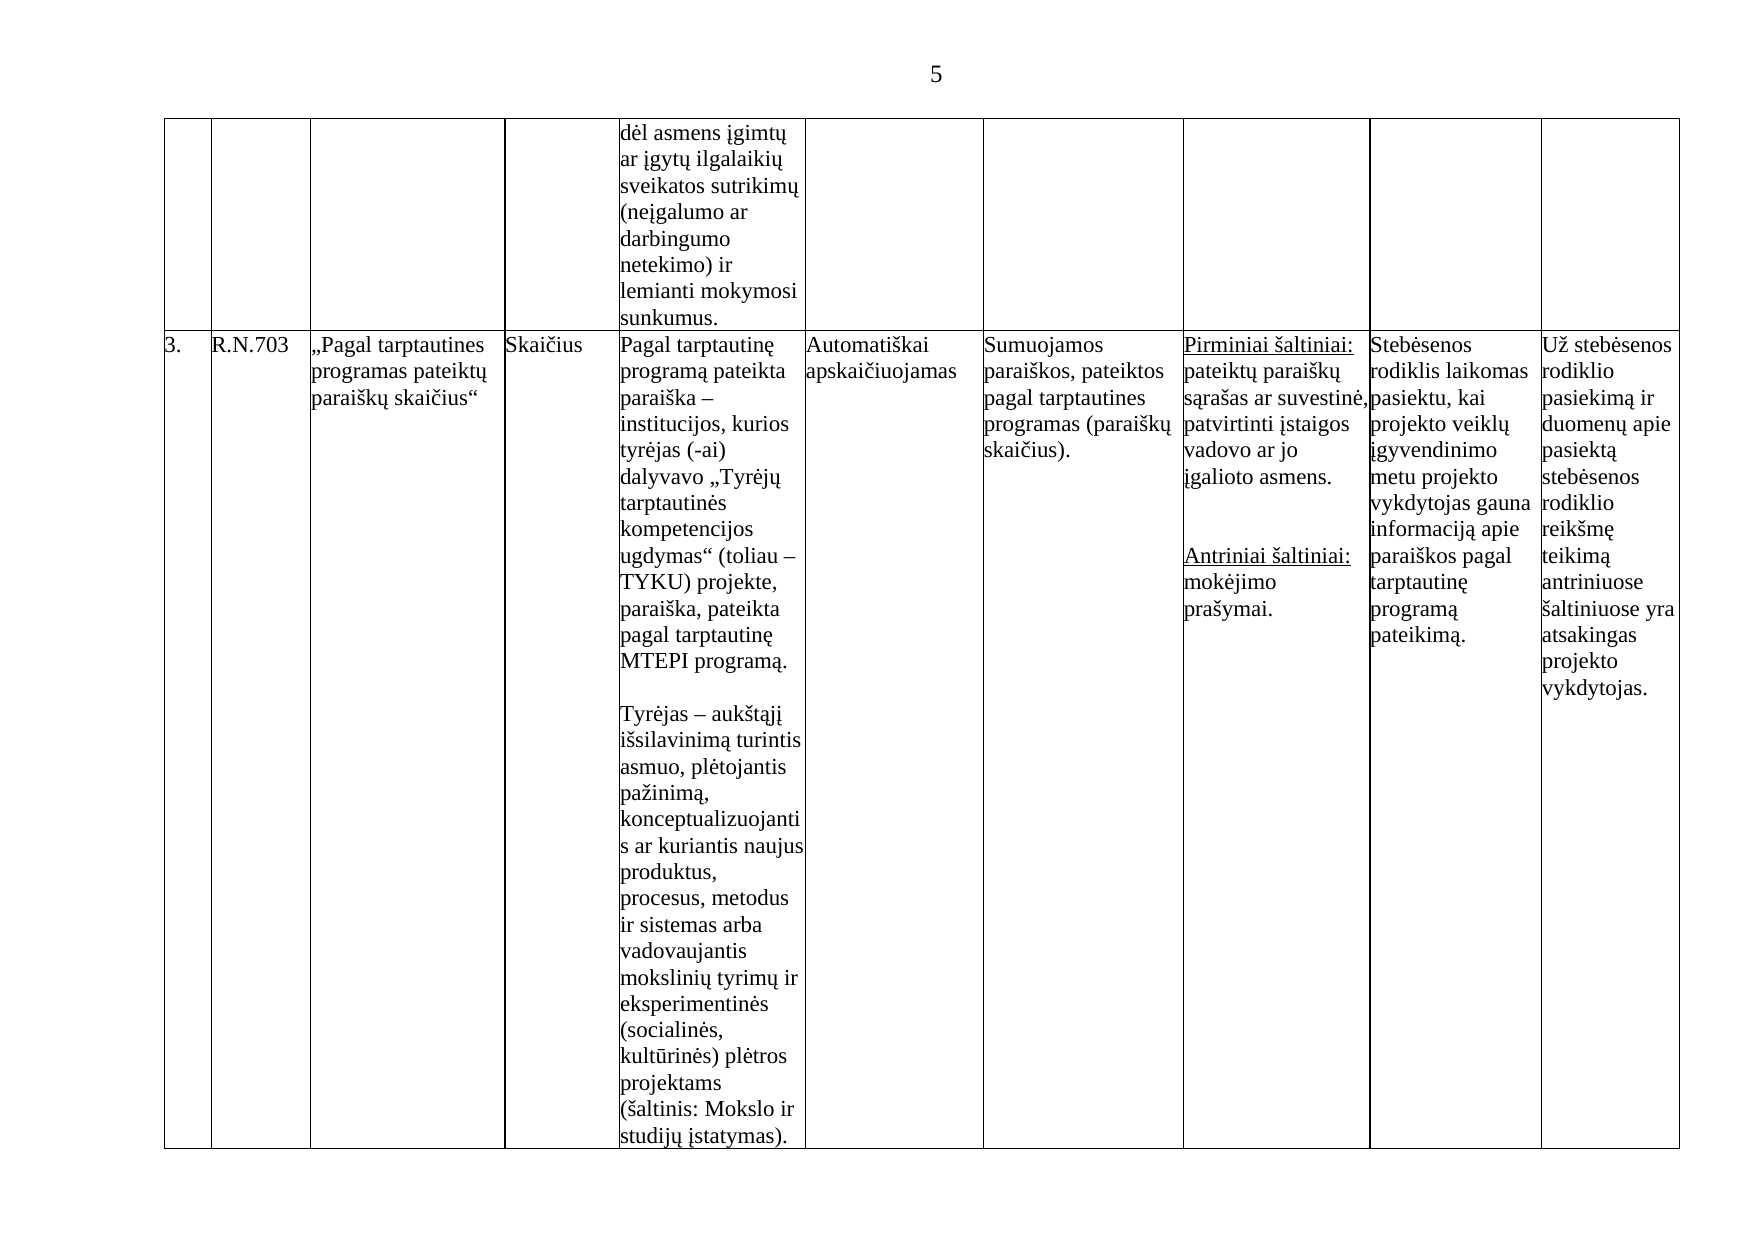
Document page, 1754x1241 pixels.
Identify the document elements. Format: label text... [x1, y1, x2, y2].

table_cell [1542, 119, 1679, 330]
table_cell [506, 119, 619, 330]
table_cell Pagal tarptautinę programą pateikta paraiška – institucijos, kurios tyrėjas (-ai) dalyvavo „Tyrėjų tarptautinės kompetencijos ugdymas“ (toliau – TYKU) projekte, paraiška, pateikta pagal tarptautinę MTEPI programą. Tyrėjas – aukštąjį išsilavinimą turintis asmuo, plėtojantis pažinimą, konceptualizuojantis ar kuriantis naujus produktus, procesus, metodus ir sistemas arba vadovaujantis mokslinių tyrimų ir eksperimentinės (socialinės, kultūrinės) plėtros projektams (šaltinis: Mokslo ir studijų įstatymas). [620, 331, 805, 1148]
table_cell Skaičius [506, 331, 619, 1148]
table_cell Automatiškai apskaičiuojamas [806, 331, 983, 1148]
table_cell [165, 119, 211, 330]
table_cell Sumuojamos paraiškos, pateiktos pagal tarptautines programas (paraiškų skaičius). [984, 331, 1183, 1148]
table_cell [1184, 119, 1369, 330]
table_cell [984, 119, 1183, 330]
table_cell [311, 119, 504, 330]
table_cell dėl asmens įgimtų ar įgytų ilgalaikių sveikatos sutrikimų (neįgalumo ar darbingumo netekimo) ir lemianti mokymosi sunkumus. [620, 119, 805, 330]
table_cell [1371, 119, 1541, 330]
table_cell Už stebėsenos rodiklio pasiekimą ir duomenų apie pasiektą stebėsenos rodiklio reikšmę teikimą antriniuose šaltiniuose yra atsakingas projekto vykdytojas. [1542, 331, 1679, 1148]
table_cell Pirminiai šaltiniai: pateiktų paraiškų sąrašas ar suvestinė, patvirtinti įstaigos vadovo ar jo įgalioto asmens. Antriniai šaltiniai: mokėjimo prašymai. [1184, 331, 1369, 1148]
table_cell Stebėsenos rodiklis laikomas pasiektu, kai projekto veiklų įgyvendinimo metu projekto vykdytojas gauna informaciją apie paraiškos pagal tarptautinę programą pateikimą. [1371, 331, 1541, 1148]
table_cell „Pagal tarptautines programas pateiktų paraiškų skaičius“ [311, 331, 504, 1148]
table_cell [212, 119, 310, 330]
table_cell 3. [165, 331, 211, 1148]
table_cell R.N.703 [212, 331, 310, 1148]
table_cell [806, 119, 983, 330]
